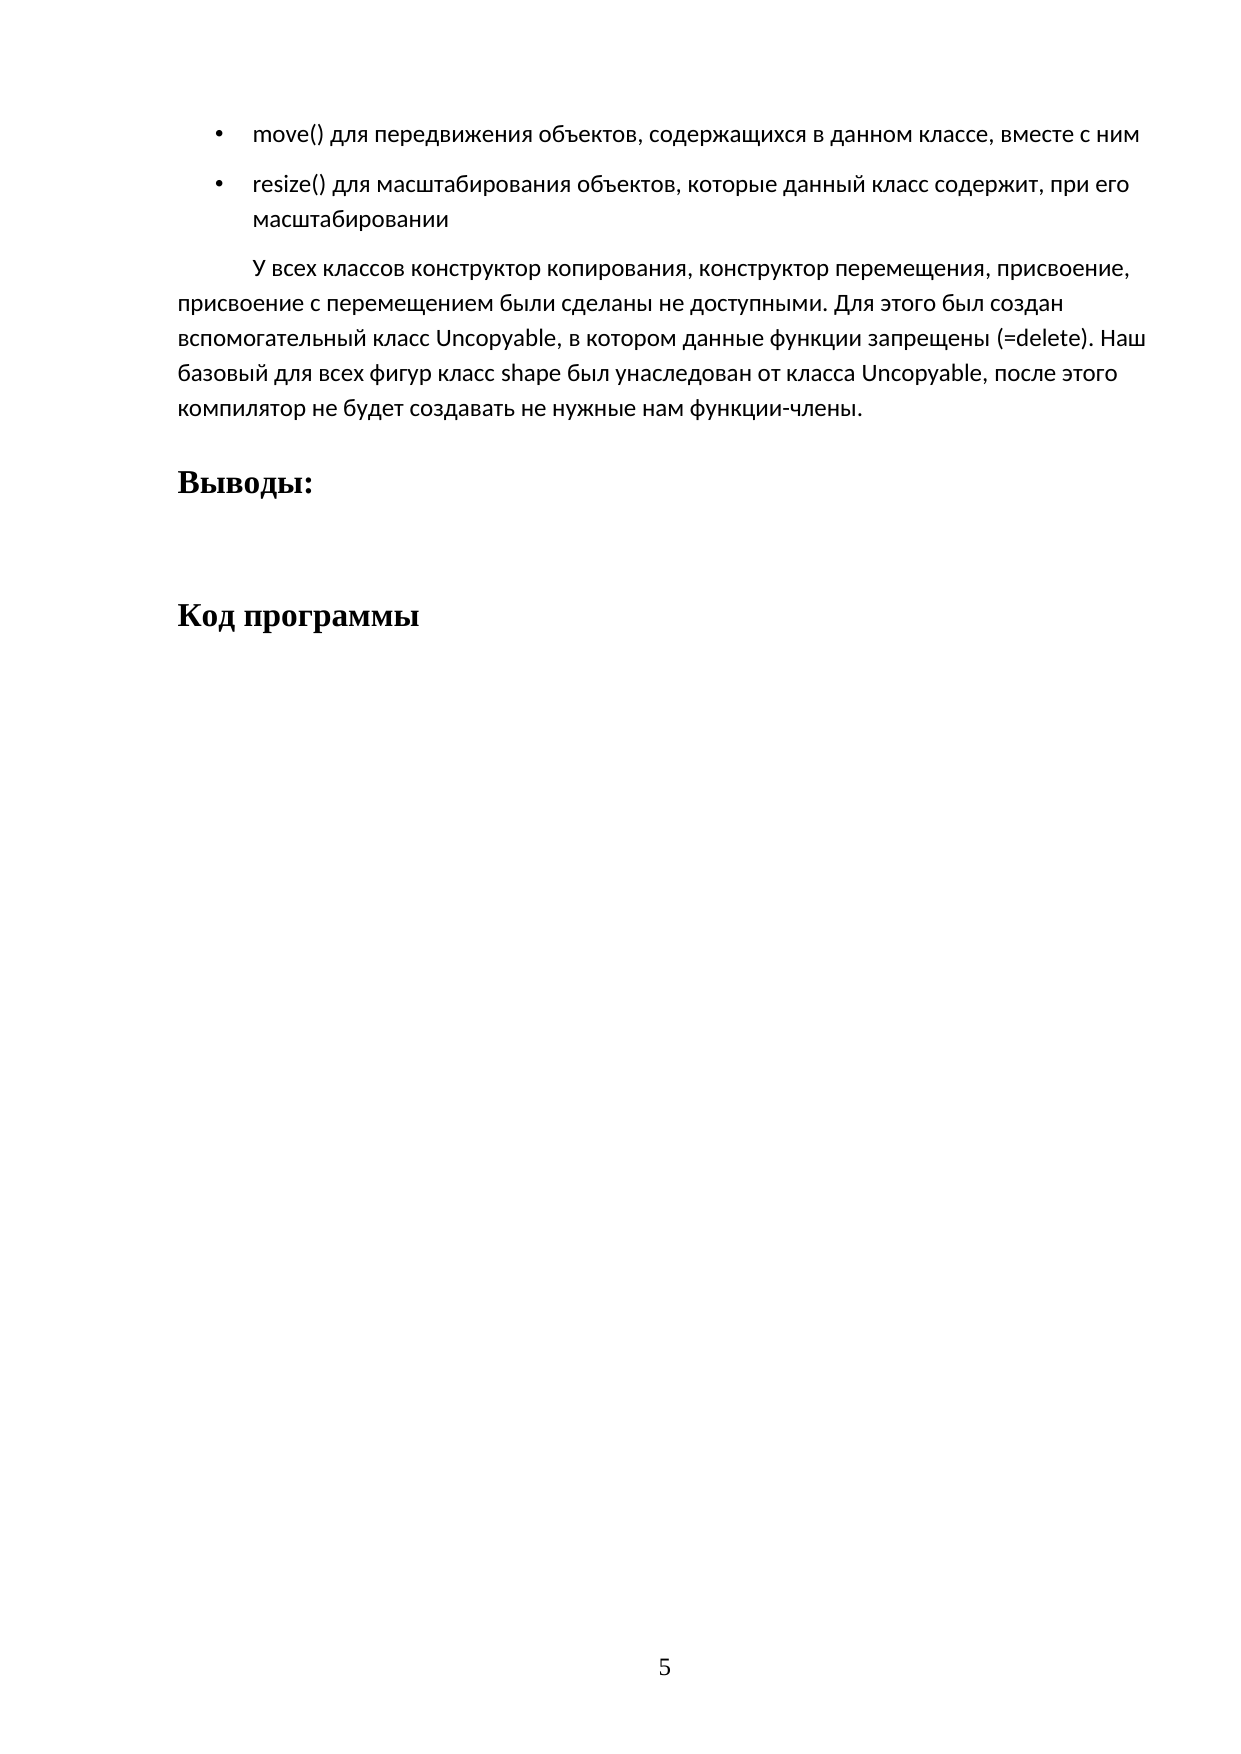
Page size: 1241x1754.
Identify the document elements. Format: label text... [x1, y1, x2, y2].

list move() для передвижения объектов, содержащихся в данном классе, вместе с ним [215, 118, 1152, 149]
subtitle Выводы: [177, 463, 1152, 501]
subtitle Код программы [177, 595, 1152, 633]
text У всех классов конструктор копирования, конструктор перемещения, присвоение, присвоение с перемещением были сделаны не доступными. Для этого был создан вспомогательный класс Uncopyable, в котором данные функции запрещены (=delete). Наш базовый для всех фигур класс shape был унаследован от класса Uncopyable, после этого компилятор не будет создавать не нужные нам функции-члены. [177, 252, 1152, 423]
list resize() для масштабирования объектов, которые данный класс содержит, при его масштабировании [215, 168, 1152, 233]
